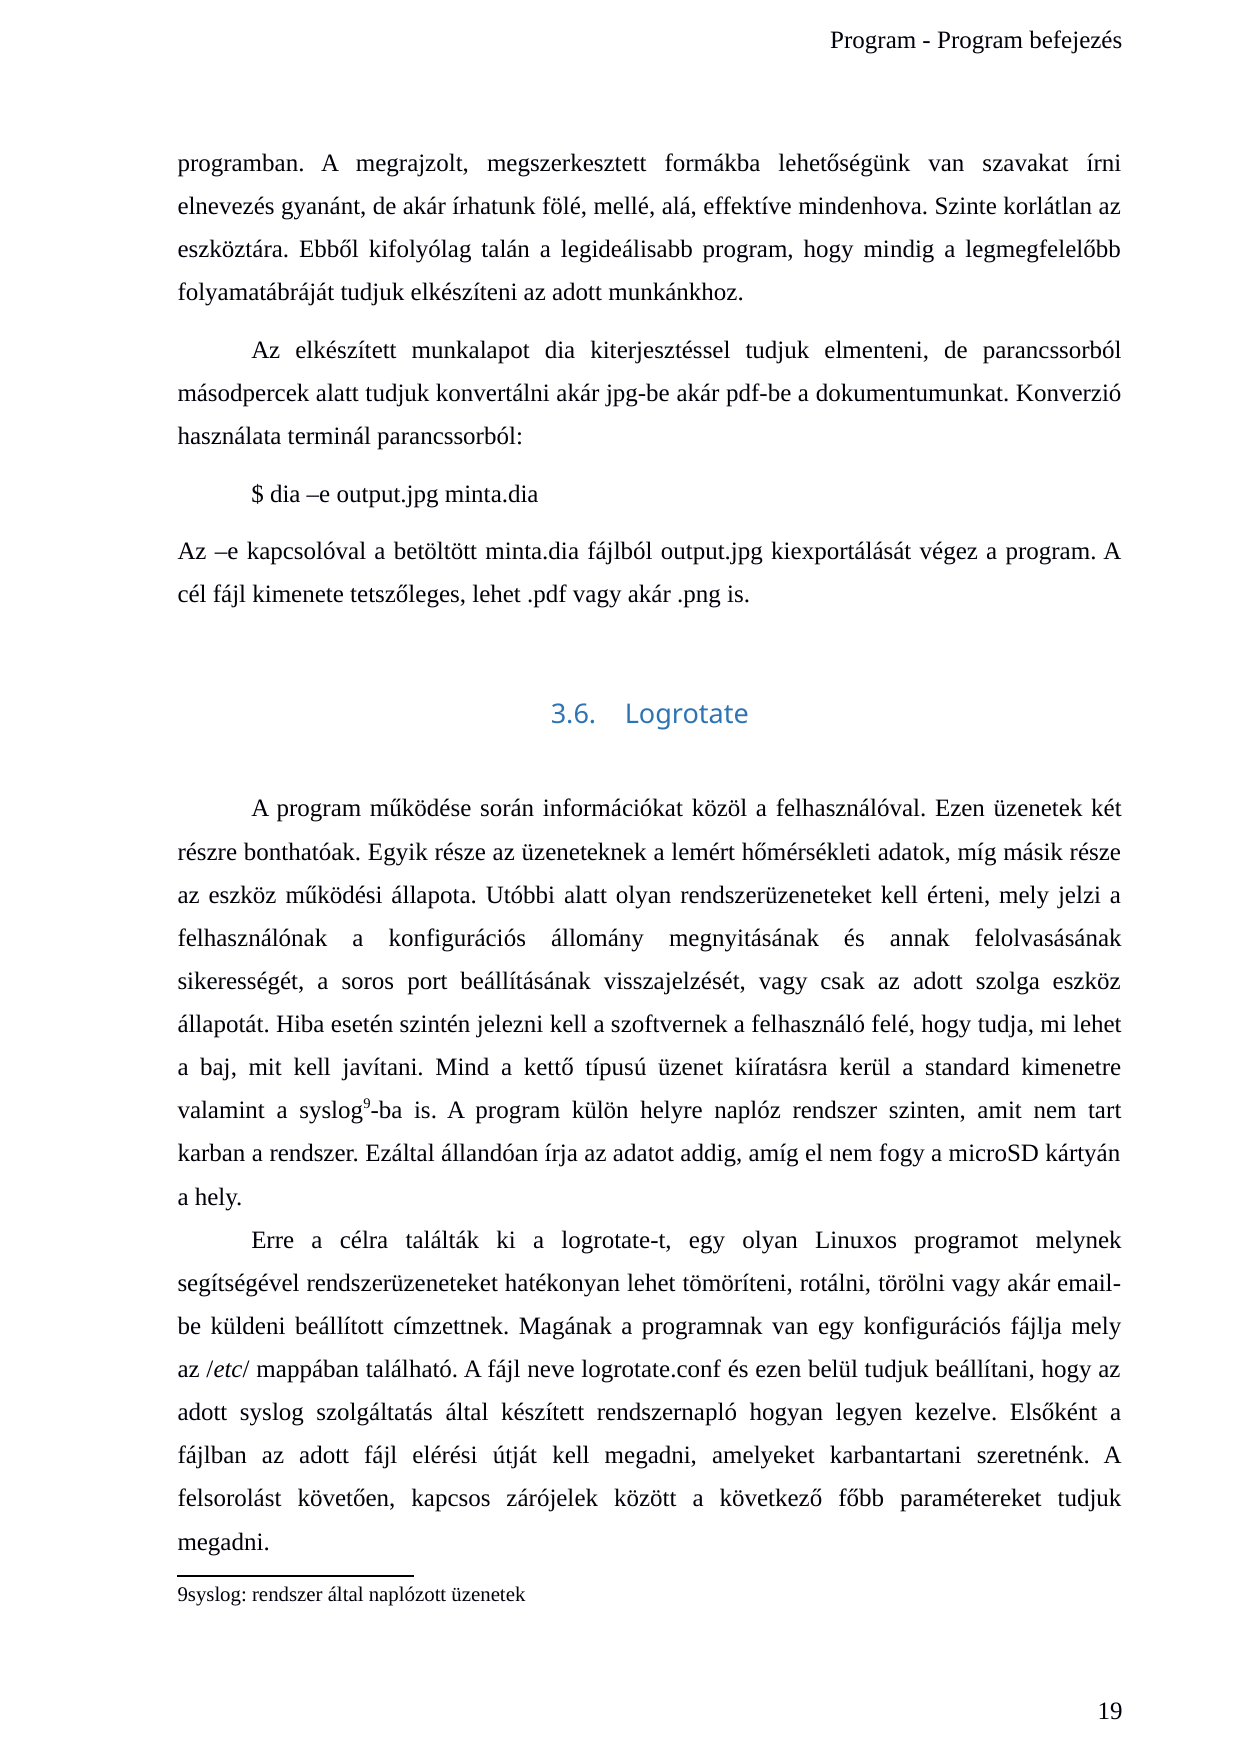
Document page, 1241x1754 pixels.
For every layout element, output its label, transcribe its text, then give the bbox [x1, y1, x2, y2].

text syslog: rendszer által naplózott üzenetek [177, 1582, 1122, 1606]
text A program működése során információkat közöl a felhasználóval. Ezen üzenetek két részre bonthatóak. Egyik része az üzeneteknek a lemért hőmérsékleti adatok, míg másik része az eszköz működési állapota. Utóbbi alatt olyan rendszerüzeneteket kell érteni, mely jelzi a felhasználónak a konfigurációs állomány megnyitásának és annak felolvasásának sikerességét, a soros port beállításának visszajelzését, vagy csak az adott szolga eszköz állapotát. Hiba esetén szintén jelezni kell a szoftvernek a felhasználó felé, hogy tudja, mi lehet a baj, mit kell javítani. Mind a kettő típusú üzenet kiíratásra kerül a standard kimenetre valamint a syslog-ba is. A program külön helyre naplóz rendszer szinten, amit nem tart karban a rendszer. Ezáltal állandóan írja az adatot addig, amíg el nem fogy a microSD kártyán a hely. [177, 793, 1122, 1210]
text Erre a célra találták ki a logrotate-t, egy olyan Linuxos programot melynek segítségével rendszerüzeneteket hatékonyan lehet tömöríteni, rotálni, törölni vagy akár email-be küldeni beállított címzettnek. Magának a programnak van egy konfigurációs fájlja mely az /etc/ mappában található. A fájl neve logrotate.conf és ezen belül tudjuk beállítani, hogy az adott syslog szolgáltatás által készített rendszernapló hogyan legyen kezelve. Elsőként a fájlban az adott fájl elérési útját kell megadni, amelyeket karbantartani szeretnénk. A felsorolást követően, kapcsos zárójelek között a következő főbb paramétereket tudjuk megadni. [177, 1225, 1122, 1555]
text programban. A megrajzolt, megszerkesztett formákba lehetőségünk van szavakat írni elnevezés gyanánt, de akár írhatunk fölé, mellé, alá, effektíve mindenhova. Szinte korlátlan az eszköztára. Ebből kifolyólag talán a legideálisabb program, hogy mindig a legmegfelelőbb folyamatábráját tudjuk elkészíteni az adott munkánkhoz. [177, 148, 1122, 306]
text $ dia –e output.jpg minta.dia [177, 479, 1122, 507]
subtitle Logrotate [177, 695, 1122, 732]
text Az –e kapcsolóval a betöltött minta.dia fájlból output.jpg kiexportálását végez a program. A cél fájl kimenete tetszőleges, lehet .pdf vagy akár .png is. [177, 536, 1122, 608]
text Az elkészített munkalapot dia kiterjesztéssel tudjuk elmenteni, de parancssorból másodpercek alatt tudjuk konvertálni akár jpg-be akár pdf-be a dokumentumunkat. Konverzió használata terminál parancssorból: [177, 335, 1122, 450]
